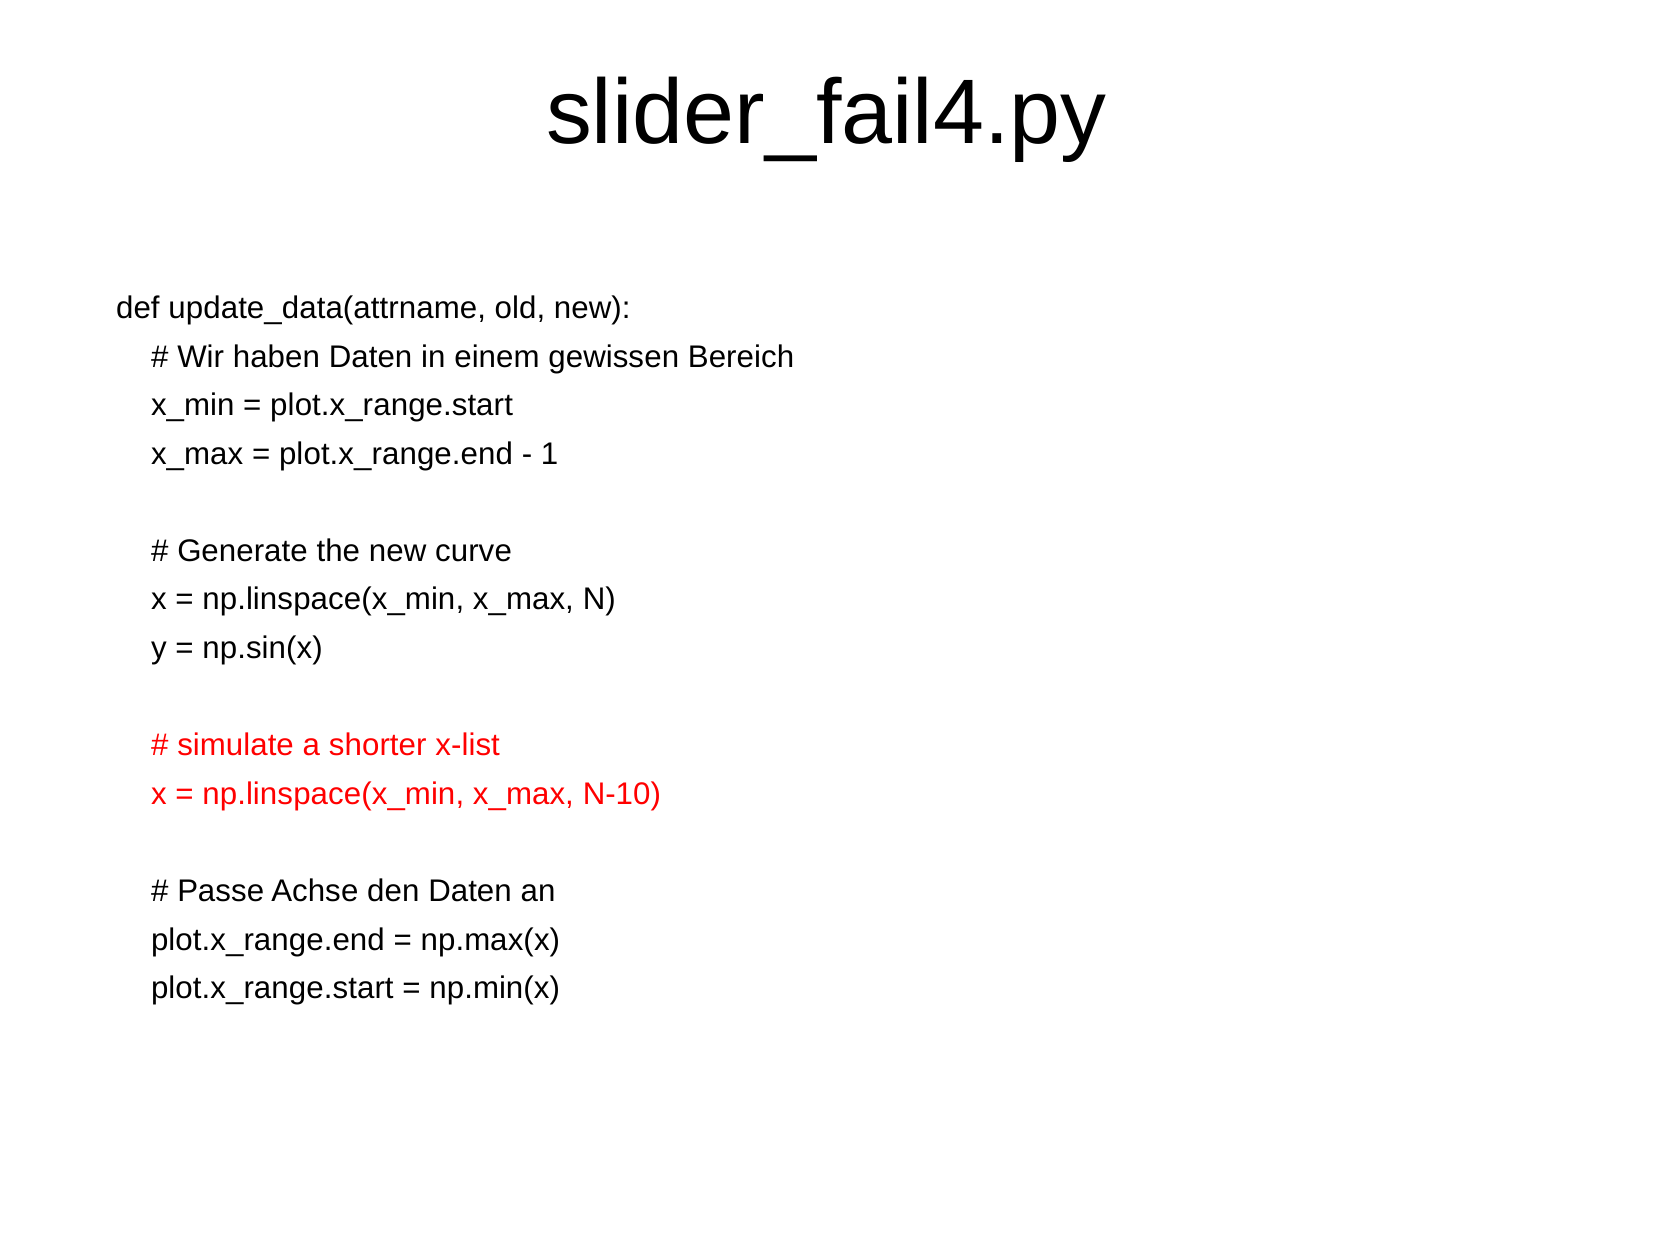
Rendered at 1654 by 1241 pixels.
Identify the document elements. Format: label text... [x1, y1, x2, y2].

title slider_fail4.py [82, 8, 1571, 216]
text_box [82, 290, 1571, 1010]
